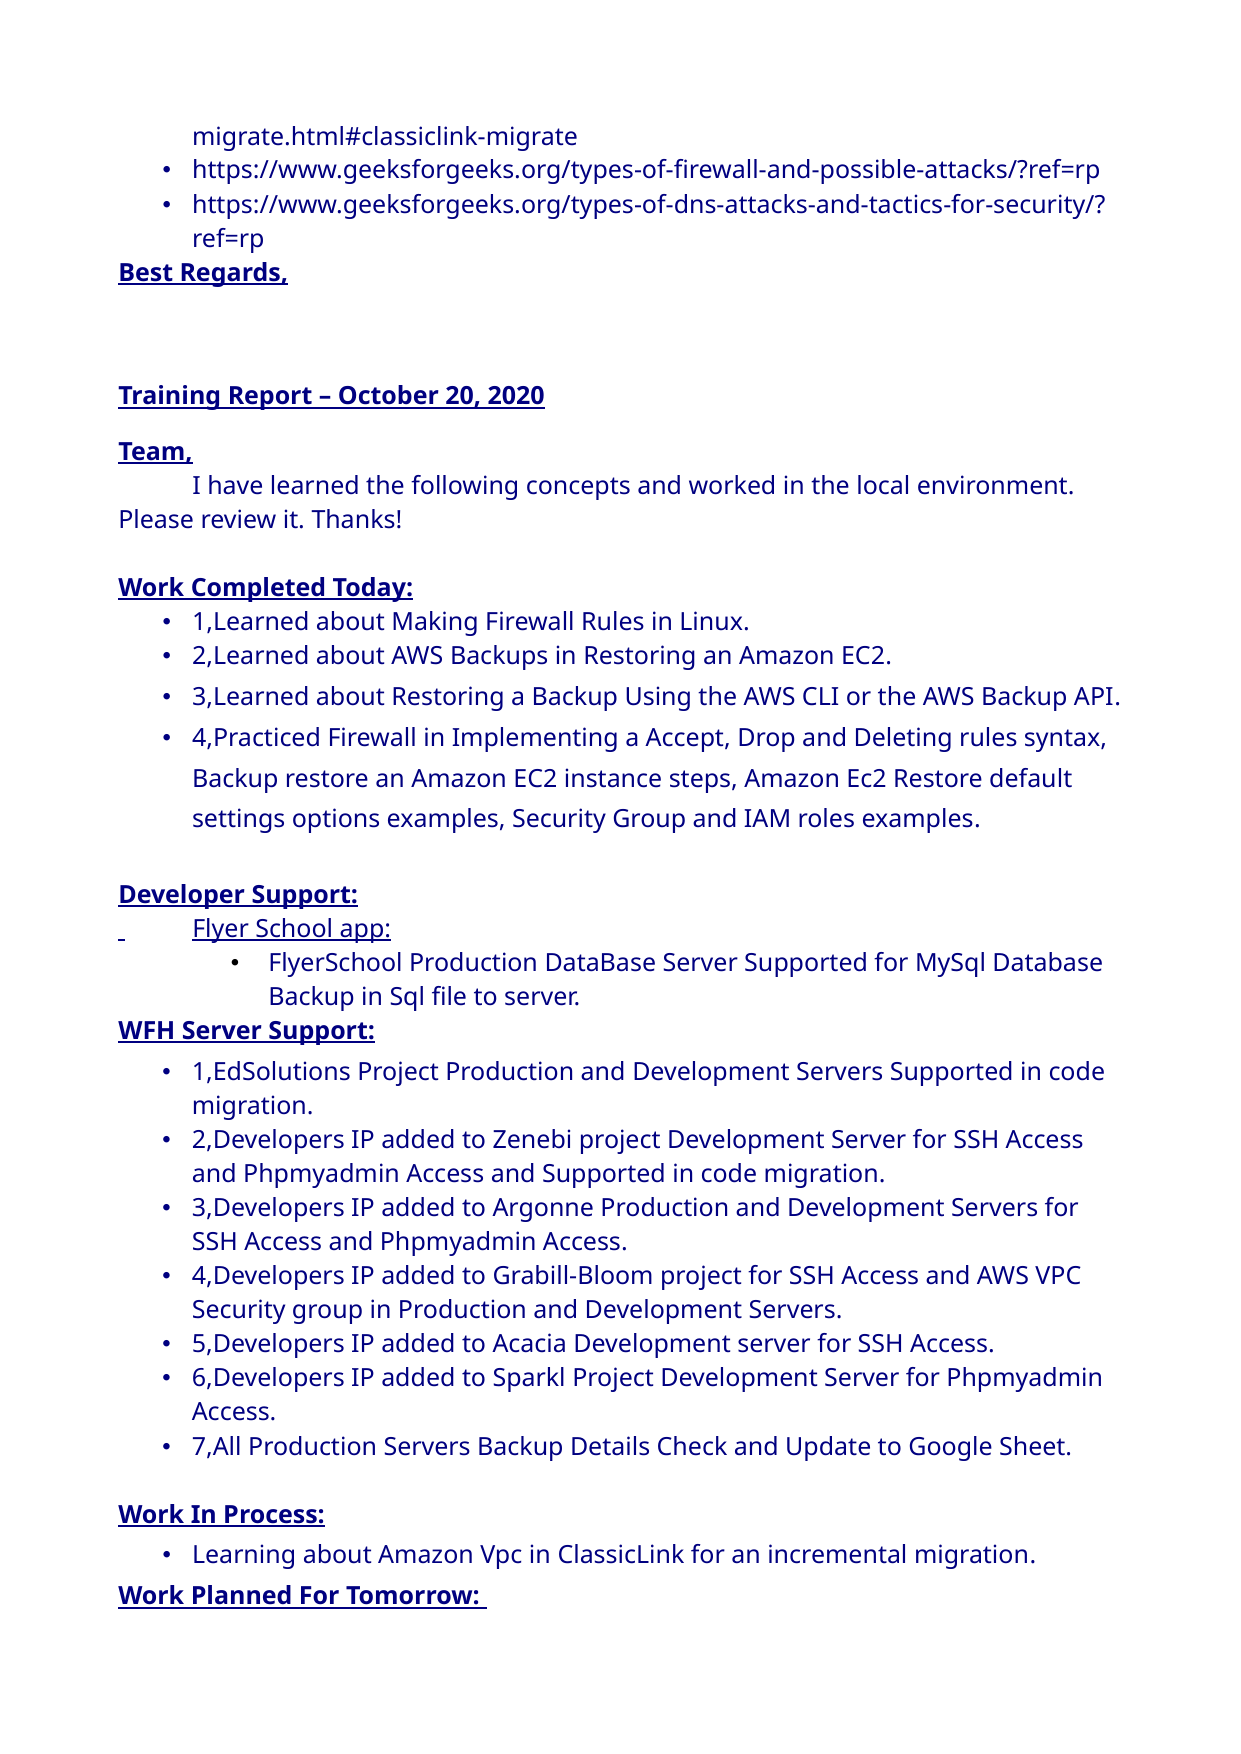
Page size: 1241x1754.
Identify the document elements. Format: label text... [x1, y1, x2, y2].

list 3,Learned about Restoring a Backup Using the AWS CLI or the AWS Backup API. [162, 678, 1122, 713]
subtitle 7,All Production Servers Backup Details Check and Update to Google Sheet. [162, 1428, 1122, 1462]
text WFH Server Support: [118, 1013, 1122, 1047]
text Work Completed Today: [118, 569, 1122, 604]
subtitle 6,Developers IP added to Sparkl Project Development Server for Phpmyadmin Access. [162, 1360, 1122, 1428]
text Team, [118, 433, 1122, 467]
subtitle 3,Developers IP added to Argonne Production and Development Servers for SSH Access and Phpmyadmin Access. [162, 1190, 1122, 1258]
text I have learned the following concepts and worked in the local environment. Please review it. Thanks! [118, 467, 1122, 536]
subtitle 4,Developers IP added to Grabill-Bloom project for SSH Access and AWS VPC Security group in Production and Development Servers. [162, 1258, 1122, 1326]
list FlyerSchool Production DataBase Server Supported for MySql Database Backup in Sql file to server. [231, 944, 1122, 1013]
list 1,Learned about Making Firewall Rules in Linux. [162, 604, 1122, 638]
text Best Regards, [118, 254, 1122, 288]
list migrate.html#classiclink-migrate [162, 118, 1122, 152]
list https://www.geeksforgeeks.org/types-of-firewall-and-possible-attacks/?ref=rp [162, 152, 1122, 186]
text Work In Process: [118, 1496, 1122, 1530]
list 2,Learned about AWS Backups in Restoring an Amazon EC2. [162, 638, 1122, 672]
text Work Planned For Tomorrow: [118, 1578, 1122, 1612]
list https://www.geeksforgeeks.org/types-of-dns-attacks-and-tactics-for-security/?ref=rp [162, 186, 1122, 254]
list 4,Practiced Firewall in Implementing a Accept, Drop and Deleting rules syntax, Backup restore an Amazon EC2 instance steps, Amazon Ec2 Restore default settings options examples, Security Group and IAM roles examples. [162, 719, 1122, 835]
list Learning about Amazon Vpc in ClassicLink for an incremental migration. [162, 1537, 1122, 1571]
text Training Report – October 20, 2020 [118, 378, 1122, 412]
subtitle 1,EdSolutions Project Production and Development Servers Supported in code migration. [162, 1053, 1122, 1122]
text Flyer School app: [118, 910, 1122, 944]
subtitle 2,Developers IP added to Zenebi project Development Server for SSH Access and Phpmyadmin Access and Supported in code migration. [162, 1122, 1122, 1190]
subtitle 5,Developers IP added to Acacia Development server for SSH Access. [162, 1326, 1122, 1360]
text Developer Support: [118, 876, 1122, 910]
